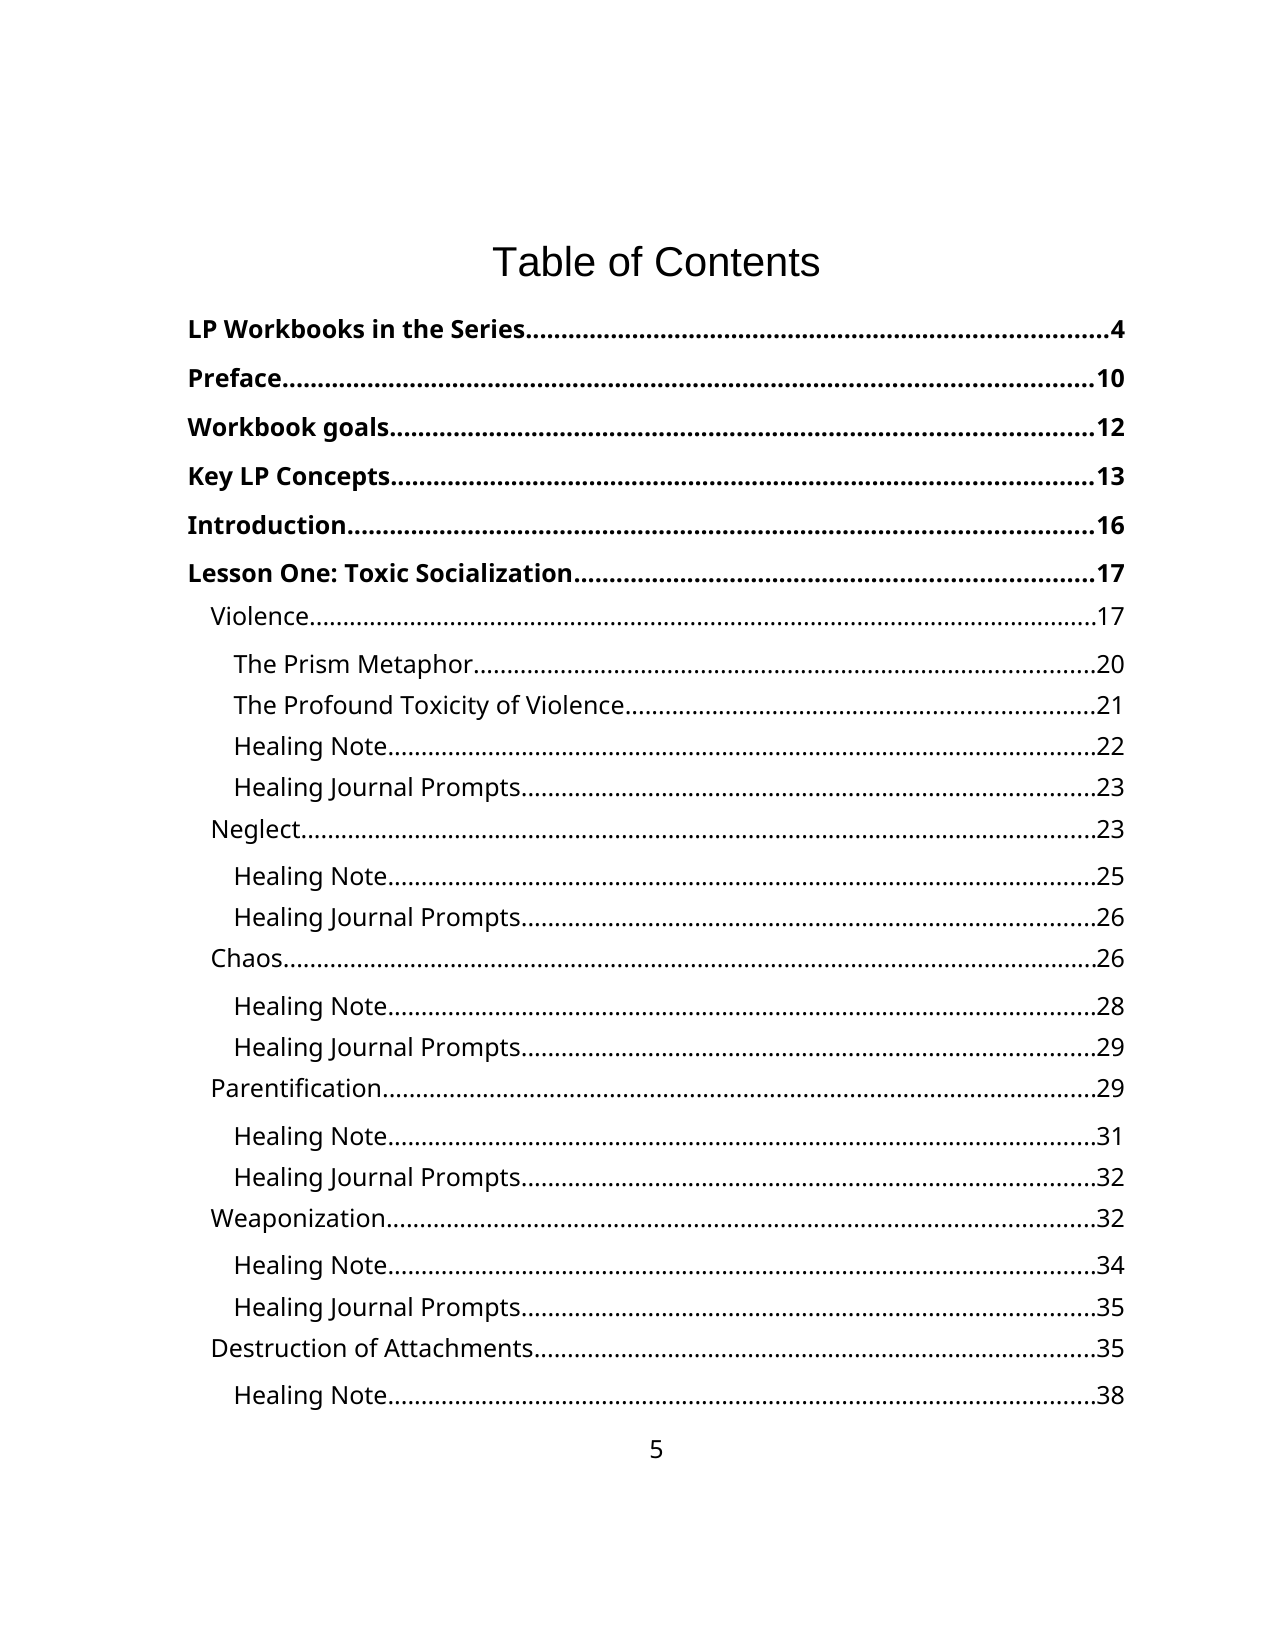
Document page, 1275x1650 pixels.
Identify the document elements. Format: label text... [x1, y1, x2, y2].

text Destruction of Attachments 35 [210, 1330, 1125, 1364]
text Healing Journal Prompts 23 [233, 770, 1125, 804]
text Healing Journal Prompts 35 [233, 1289, 1125, 1323]
text Violence 17 [210, 599, 1125, 633]
text Healing Note 22 [233, 729, 1125, 763]
text Healing Note 25 [233, 858, 1125, 893]
text Lesson One: Toxic Socialization 17 [187, 556, 1125, 590]
text Healing Journal Prompts 26 [233, 900, 1125, 934]
subtitle Table of Contents [187, 237, 1125, 285]
text Weaponization 32 [210, 1201, 1125, 1235]
text Workbook goals 12 [187, 409, 1125, 444]
text Healing Note 31 [233, 1118, 1125, 1152]
text Healing Journal Prompts 29 [233, 1029, 1125, 1064]
text Introduction 16 [187, 507, 1125, 541]
text LP Workbooks in the Series 4 [187, 312, 1125, 346]
text Chaos 26 [210, 941, 1125, 975]
text Healing Journal Prompts 32 [233, 1159, 1125, 1193]
text Healing Note 34 [233, 1248, 1125, 1282]
text The Profound Toxicity of Violence 21 [233, 687, 1125, 722]
text Neglect 23 [210, 811, 1125, 845]
text Healing Note 38 [233, 1378, 1125, 1412]
text Parentification 29 [210, 1071, 1125, 1105]
text The Prism Metaphor 20 [233, 646, 1125, 680]
text Healing Note 28 [233, 988, 1125, 1022]
text Key LP Concepts 13 [187, 458, 1125, 492]
text Preface 10 [187, 361, 1125, 395]
